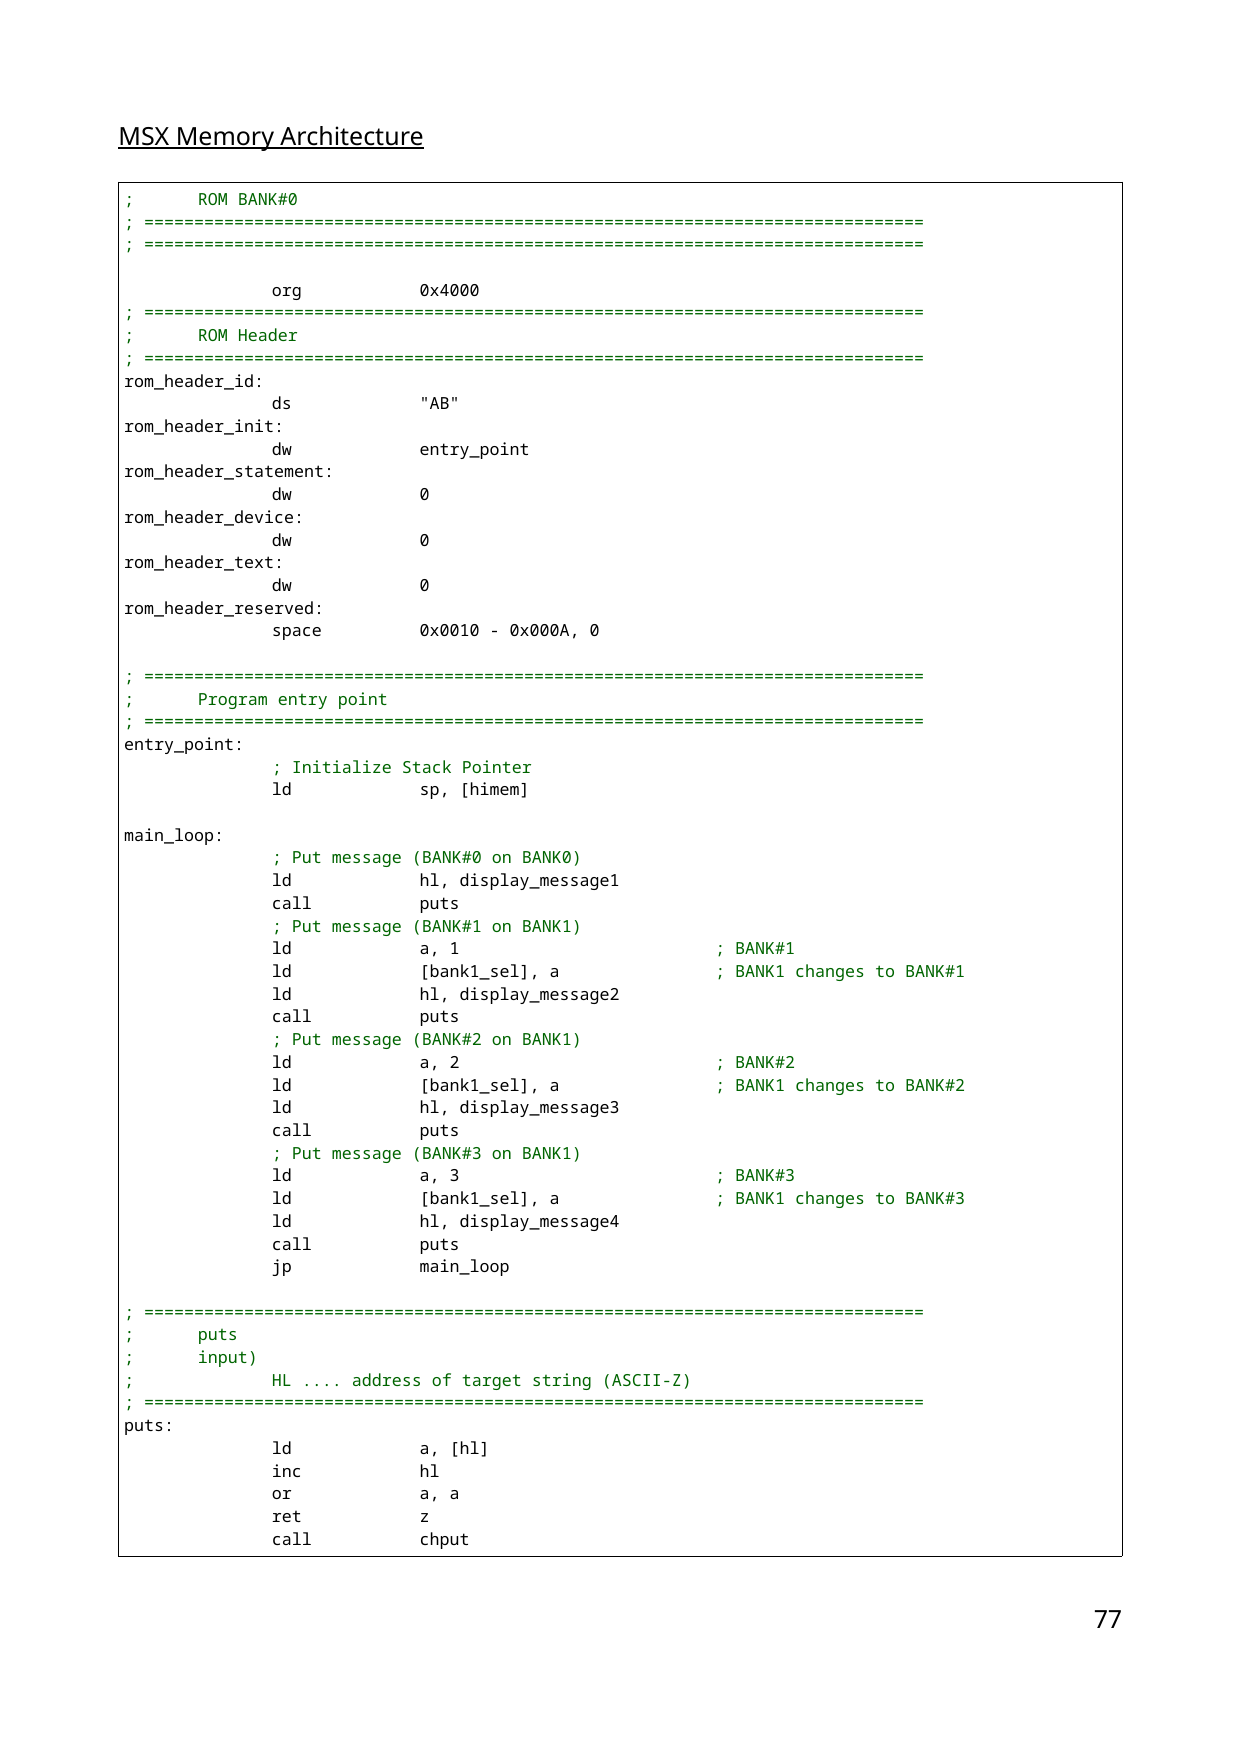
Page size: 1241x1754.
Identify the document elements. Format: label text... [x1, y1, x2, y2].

table_header ; ROM BANK#0 ; ============================================================================== ; ============================================================================== org 0x4000 ; ============================================================================== ; ROM Header ; ============================================================================== rom_header_id: ds "AB" rom_header_init: dw entry_point rom_header_statement: dw 0 rom_header_device: dw 0 rom_header_text: dw 0 rom_header_reserved: space 0x0010 - 0x000A, 0 ; ============================================================================== ; Program entry point ; ============================================================================== entry_point: ; Initialize Stack Pointer ld sp, [himem] main_loop: ; Put message (BANK#0 on BANK0) ld hl, display_message1 call puts ; Put message (BANK#1 on BANK1) ld a, 1 ; BANK#1 ld [bank1_sel], a ; BANK1 changes to BANK#1 ld hl, display_message2 call puts ; Put message (BANK#2 on BANK1) ld a, 2 ; BANK#2 ld [bank1_sel], a ; BANK1 changes to BANK#2 ld hl, display_message3 call puts ; Put message (BANK#3 on BANK1) ld a, 3 ; BANK#3 ld [bank1_sel], a ; BANK1 changes to BANK#3 ld hl, display_message4 call puts jp main_loop ; ============================================================================== ; puts ; input) ; HL .... address of target string (ASCII-Z) ; ============================================================================== puts: ld a, [hl] inc hl or a, a ret z call chput [119, 183, 1122, 1556]
